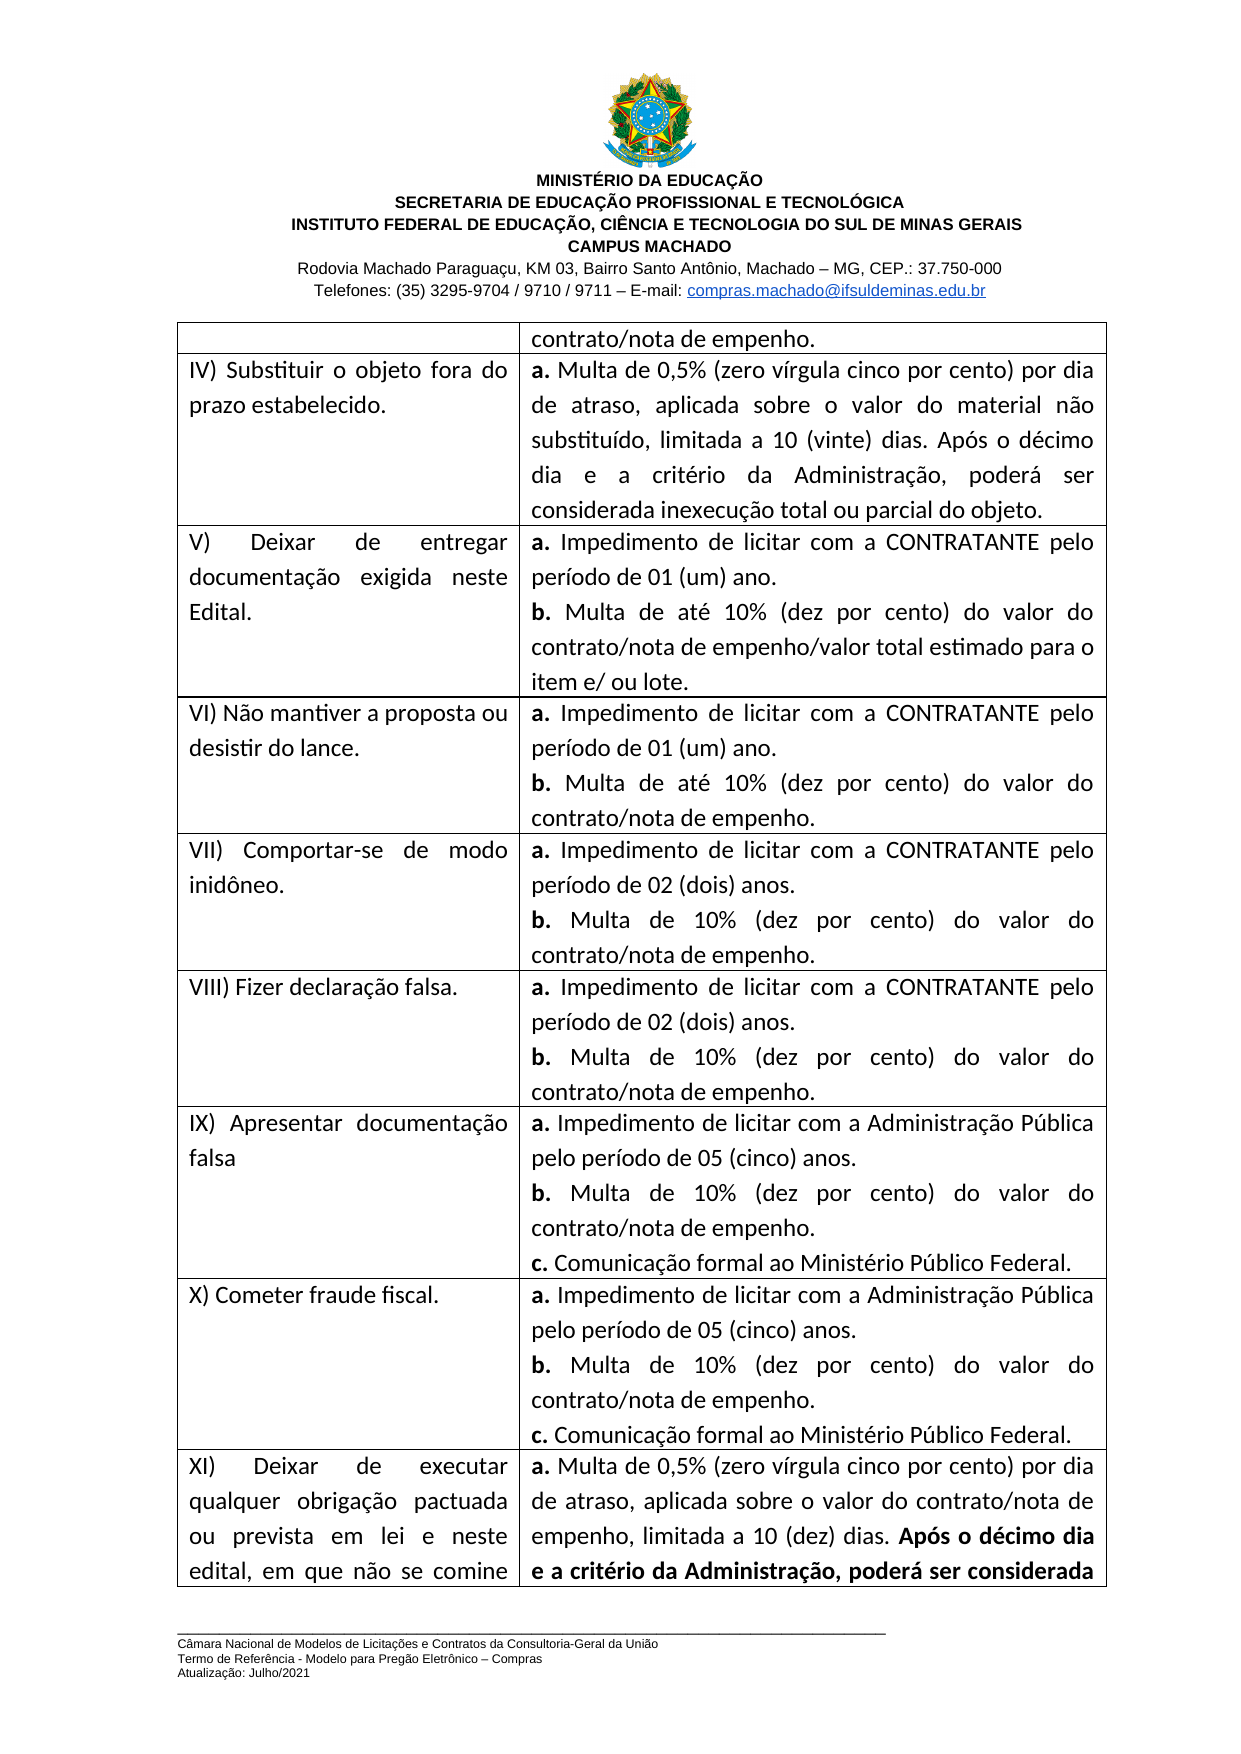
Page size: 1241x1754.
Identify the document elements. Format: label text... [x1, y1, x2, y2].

table_cell V) Deixar de entregar documentação exigida neste Edital. [178, 526, 519, 696]
table_cell a. Impedimento de licitar com a Administração Pública pelo período de 05 (cinco) anos. b. Multa de 10% (dez por cento) do valor do contrato/nota de empenho. c. Comunicação formal ao Ministério Público Federal. [520, 1107, 1106, 1278]
table_cell VII) Comportar-se de modo inidôneo. [178, 834, 519, 969]
table_cell a. Impedimento de licitar com a CONTRATANTE pelo período de 01 (um) ano. b. Multa de até 10% (dez por cento) do valor do contrato/nota de empenho/valor total estimado para o item e/ ou lote. [520, 526, 1106, 696]
picture [669, 149, 680, 155]
table_cell a. Multa de 0,5% (zero vírgula cinco por cento) por dia de atraso, aplicada sobre o valor do contrato/nota de empenho, limitada a 10 (dez) dias. Após o décimo dia e a critério da Administração, poderá ser considerada [520, 1450, 1106, 1586]
table_cell a. Impedimento de licitar com a CONTRATANTE pelo período de 01 (um) ano. b. Multa de até 10% (dez por cento) do valor do contrato/nota de empenho. [520, 698, 1106, 833]
table_cell XI) Deixar de executar qualquer obrigação pactuada ou prevista em lei e neste edital, em que não se comine [178, 1450, 519, 1586]
table_cell [178, 323, 519, 353]
table_cell a. Impedimento de licitar com a CONTRATANTE pelo período de 02 (dois) anos. b. Multa de 10% (dez por cento) do valor do contrato/nota de empenho. [520, 971, 1106, 1106]
table_cell a. Multa de 0,5% (zero vírgula cinco por cento) por dia de atraso, aplicada sobre o valor do material não substituído, limitada a 10 (vinte) dias. Após o décimo dia e a critério da Administração, poderá ser considerada inexecução total ou parcial do objeto. [520, 354, 1106, 525]
picture [603, 73, 697, 168]
picture [643, 163, 658, 168]
table_cell contrato/nota de empenho. [520, 323, 1106, 353]
table_cell VIII) Fizer declaração falsa. [178, 971, 519, 1106]
table_cell a. Impedimento de licitar com a CONTRATANTE pelo período de 02 (dois) anos. b. Multa de 10% (dez por cento) do valor do contrato/nota de empenho. [520, 834, 1106, 969]
table_cell IX) Apresentar documentação falsa [178, 1107, 519, 1278]
table_cell IV) Substituir o objeto fora do prazo estabelecido. [178, 354, 519, 525]
table_cell a. Impedimento de licitar com a Administração Pública pelo período de 05 (cinco) anos. b. Multa de 10% (dez por cento) do valor do contrato/nota de empenho. c. Comunicação formal ao Ministério Público Federal. [520, 1279, 1106, 1449]
table_cell VI) Não mantiver a proposta ou desistir do lance. [178, 698, 519, 833]
table_cell X) Cometer fraude fiscal. [178, 1279, 519, 1449]
